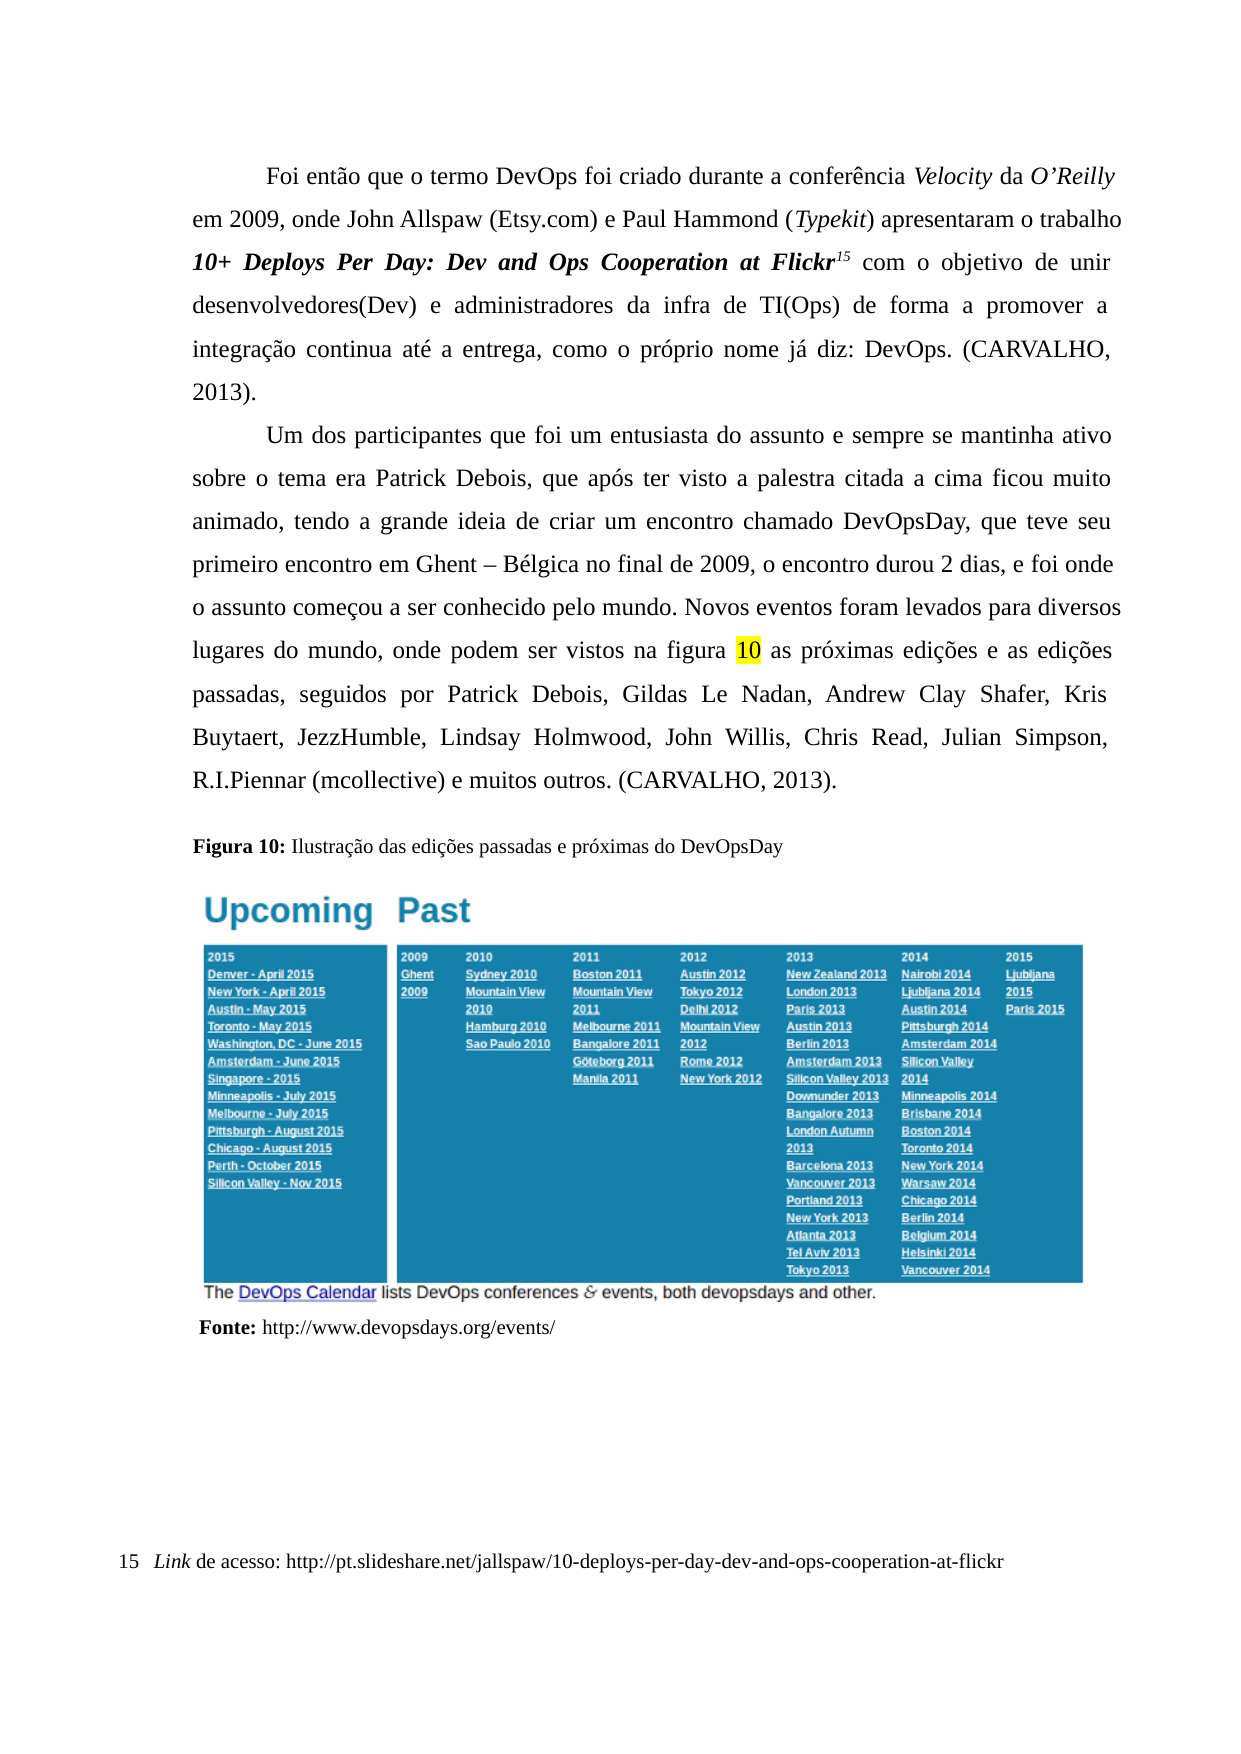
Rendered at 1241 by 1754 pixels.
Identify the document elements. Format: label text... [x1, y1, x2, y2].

text Foi então que o termo DevOps foi criado durante a conferência Velocity da O’Reilly em 2009, onde John Allspaw (Etsy.com) e Paul Hammond (Typekit) apresentaram o trabalho 10+ Deploys Per Day: Dev and Ops Cooperation at Flickr com o objetivo de unir desenvolvedores(Dev) e administradores da infra de TI(Ops) de forma a promover a integração continua até a entrega, como o próprio nome já diz: DevOps. (CARVALHO, 2013). [118, 161, 1122, 406]
picture [199, 883, 1088, 1311]
text Figura 10: Ilustração das edições passadas e próximas do DevOpsDay [193, 830, 1094, 858]
text Um dos participantes que foi um entusiasta do assunto e sempre se mantinha ativo sobre o tema era Patrick Debois, que após ter visto a palestra citada a cima ficou muito animado, tendo a grande ideia de criar um encontro chamado DevOpsDay, que teve seu primeiro encontro em Ghent – Bélgica no final de 2009, o encontro durou 2 dias, e foi onde o assunto começou a ser conhecido pelo mundo. Novos eventos foram levados para diversos lugares do mundo, onde podem ser vistos na figura 10 as próximas edições e as edições passadas, seguidos por Patrick Debois, Gildas Le Nadan, Andrew Clay Shafer, Kris Buytaert, JezzHumble, Lindsay Holmwood, John Willis, Chris Read, Julian Simpson, R.I.Piennar (mcollective) e muitos outros. (CARVALHO, 2013). [118, 420, 1122, 794]
text [193, 858, 1094, 883]
text Link de acesso: http://pt.slideshare.net/jallspaw/10-deploys-per-day-dev-and-ops-cooperation-at-flickr [118, 1549, 1122, 1573]
text Fonte: http://www.devopsdays.org/events/ [193, 1311, 1094, 1340]
